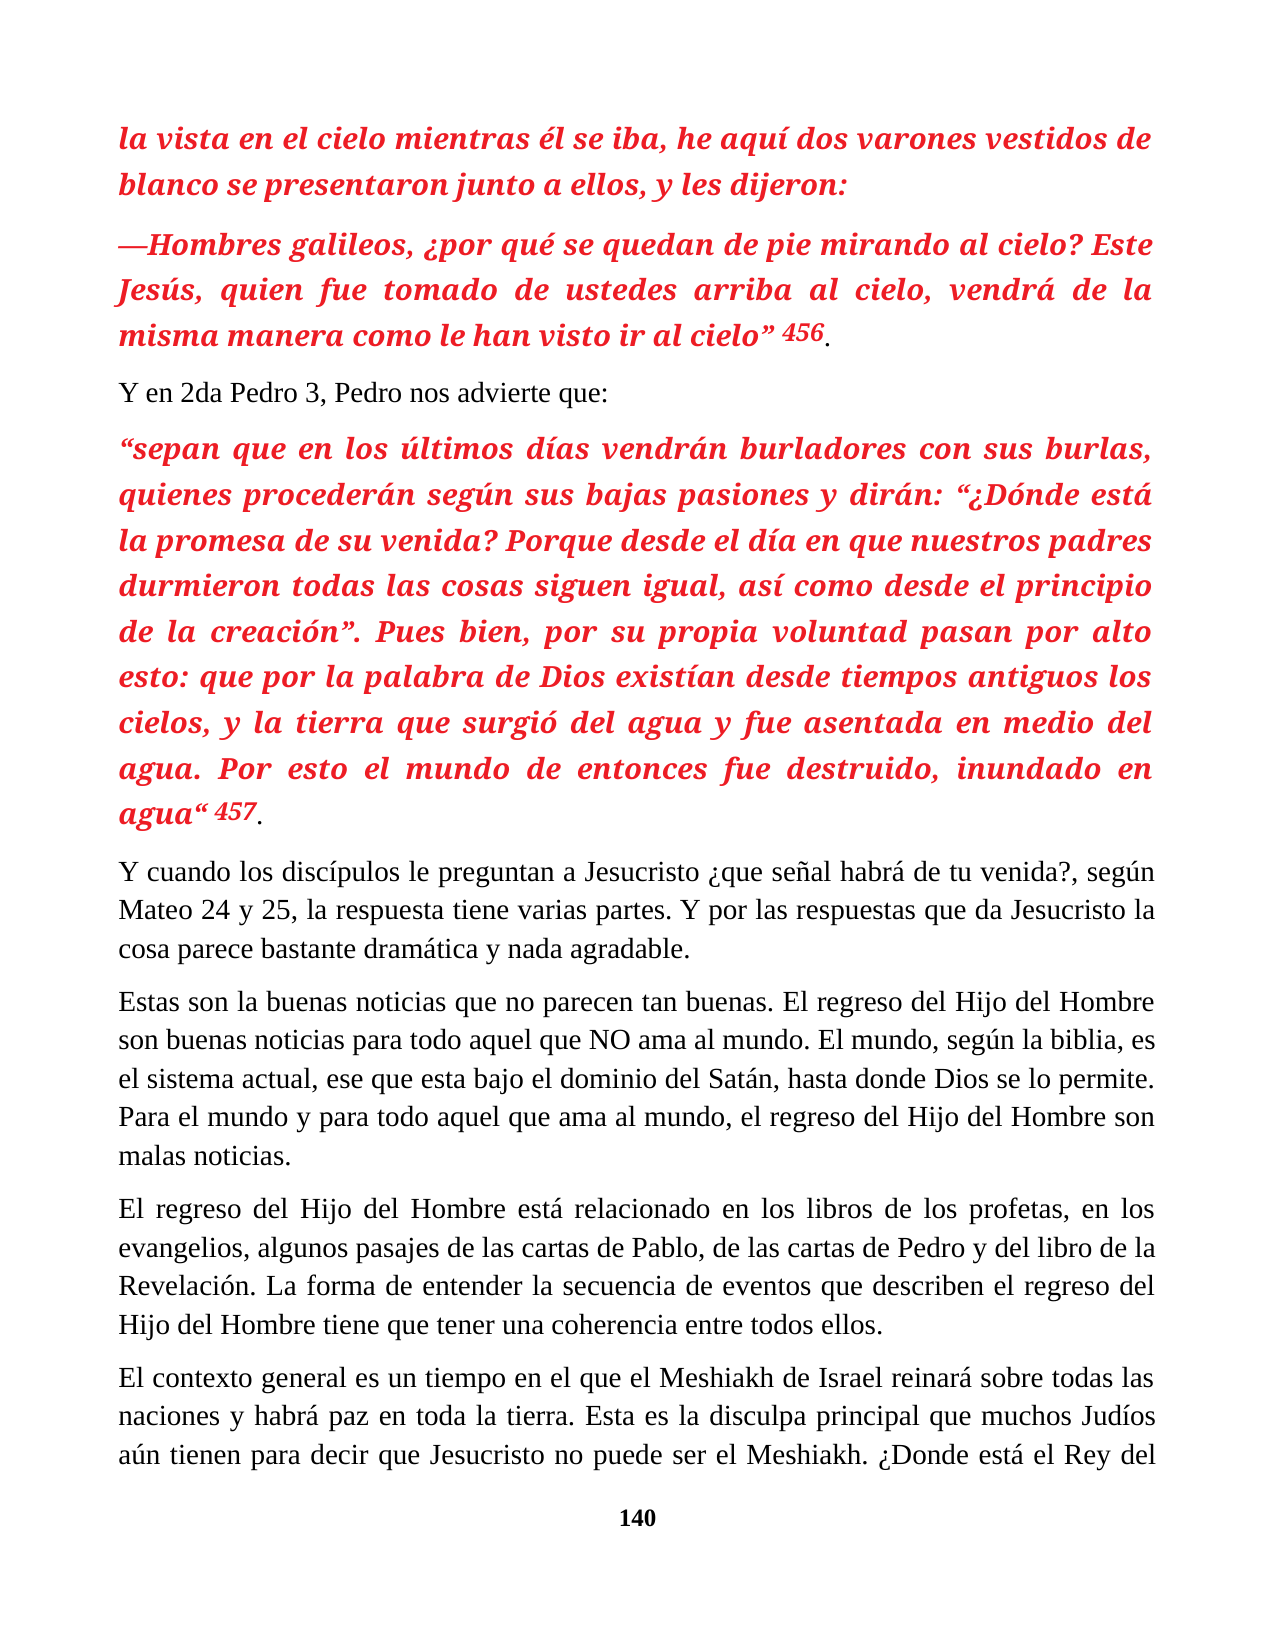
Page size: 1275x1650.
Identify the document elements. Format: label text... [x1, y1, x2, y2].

text Y cuando los discípulos le preguntan a Jesucristo ¿que señal habrá de tu venida?, según Mateo 24 y 25, la respuesta tiene varias partes. Y por las respuestas que da Jesucristo la cosa parece bastante dramática y nada agradable. [118, 854, 1157, 964]
text la vista en el cielo mientras él se iba, he aquí dos varones vestidos de blanco se presentaron junto a ellos, y les dijeron: [118, 118, 1157, 203]
text —Hombres galileos, ¿por qué se quedan de pie mirando al cielo? Este Jesús, quien fue tomado de ustedes arriba al cielo, vendrá de la misma manera como le han visto ir al cielo” . [118, 224, 1157, 355]
text “sepan que en los últimos días vendrán burladores con sus burlas, quienes procederán según sus bajas pasiones y dirán: “¿Dónde está la promesa de su venida? Porque desde el día en que nuestros padres durmieron todas las cosas siguen igual, así como desde el principio de la creación”. Pues bien, por su propia voluntad pasan por alto esto: que por la palabra de Dios existían desde tiempos antiguos los cielos, y la tierra que surgió del agua y fue asentada en medio del agua. Por esto el mundo de entonces fue destruido, inundado en agua“ . [118, 428, 1157, 833]
text El regreso del Hijo del Hombre está relacionado en los libros de los profetas, en los evangelios, algunos pasajes de las cartas de Pablo, de las cartas de Pedro y del libro de la Revelación. La forma de entender la secuencia de eventos que describen el regreso del Hijo del Hombre tiene que tener una coherencia entre todos ellos. [118, 1191, 1157, 1340]
text Estas son la buenas noticias que no parecen tan buenas. El regreso del Hijo del Hombre son buenas noticias para todo aquel que NO ama al mundo. El mundo, según la biblia, es el sistema actual, ese que esta bajo el dominio del Satán, hasta donde Dios se lo permite. Para el mundo y para todo aquel que ama al mundo, el regreso del Hijo del Hombre son malas noticias. [118, 984, 1157, 1172]
text El contexto general es un tiempo en el que el Meshiakh de Israel reinará sobre todas las naciones y habrá paz en toda la tierra. Esta es la disculpa principal que muchos Judíos aún tienen para decir que Jesucristo no puede ser el Meshiakh. ¿Donde está el Rey del [118, 1360, 1157, 1471]
text Y en 2da Pedro 3, Pedro nos advierte que: [118, 375, 1157, 409]
